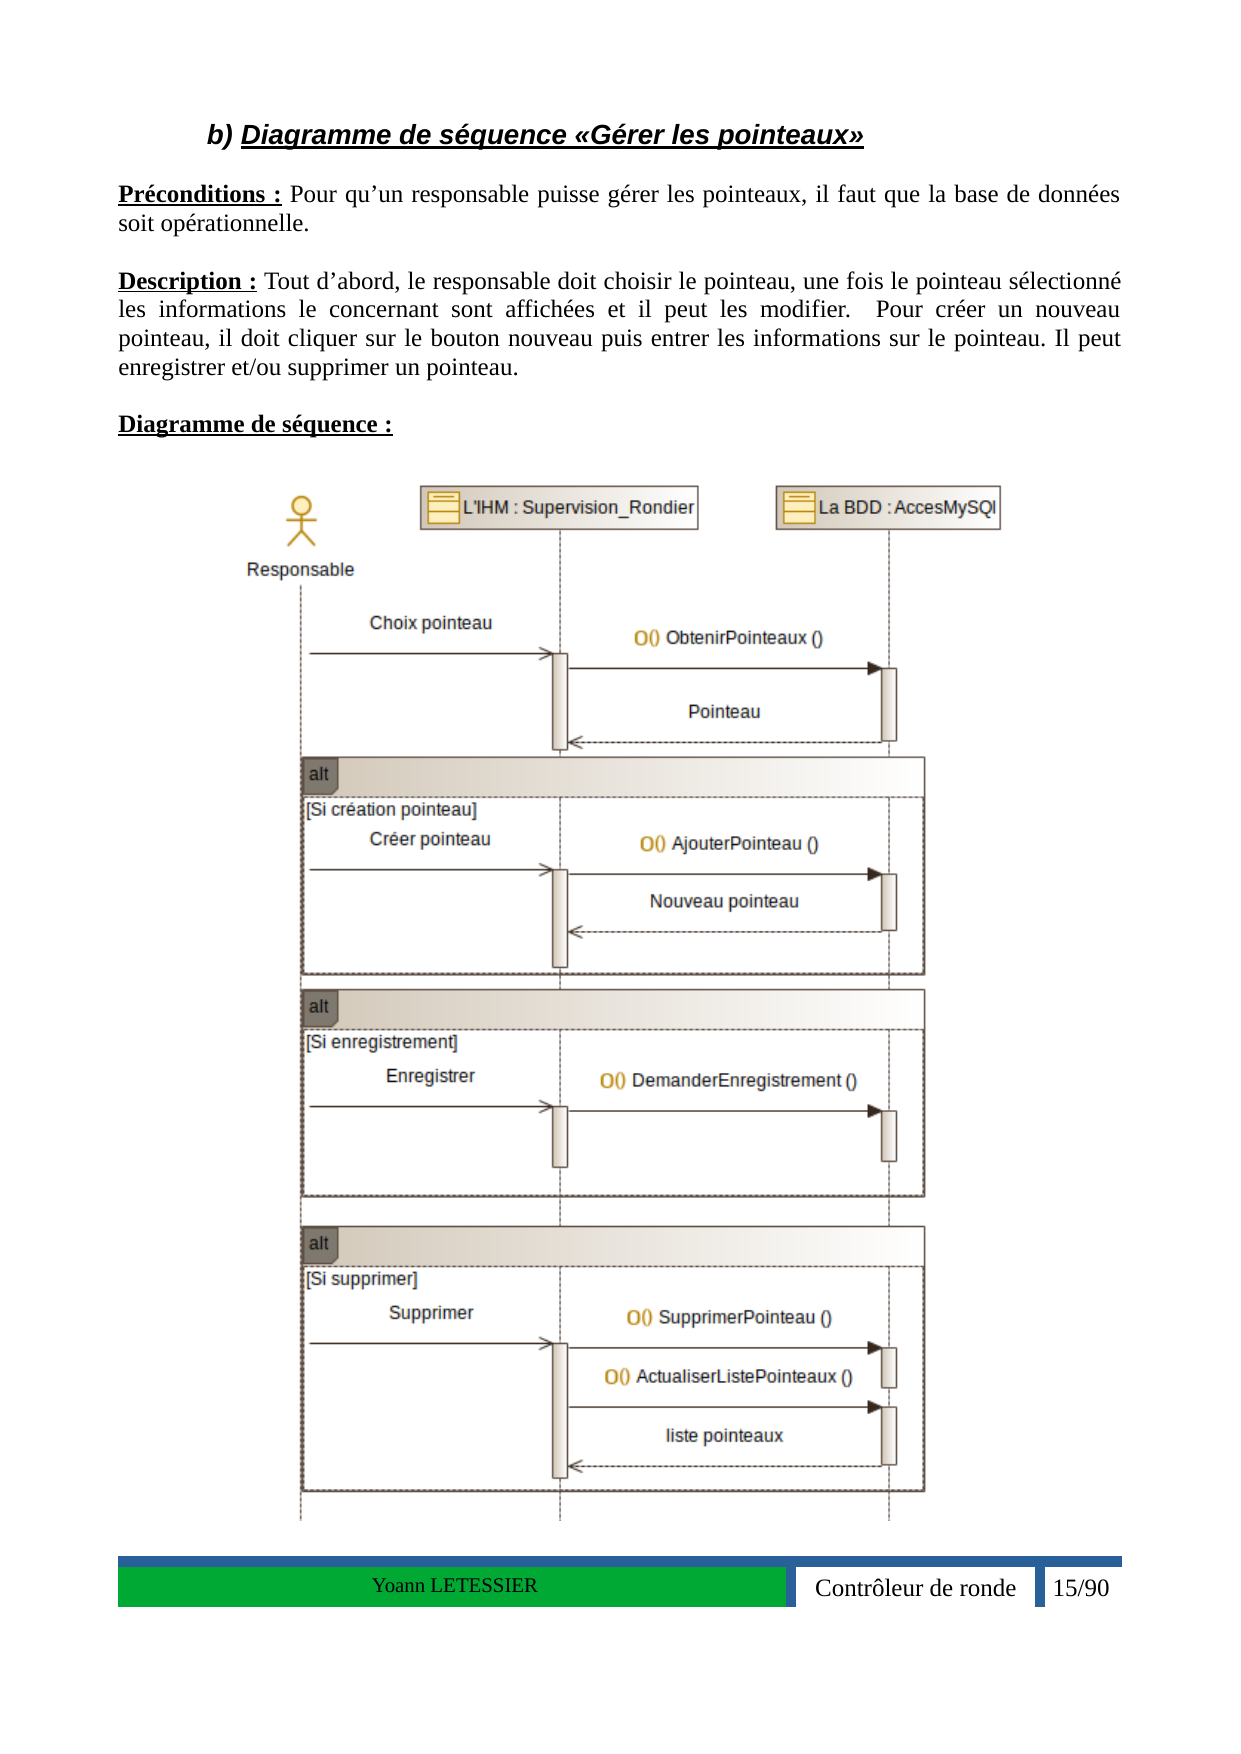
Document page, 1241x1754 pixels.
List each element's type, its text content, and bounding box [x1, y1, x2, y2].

text Diagramme de séquence : [118, 409, 1122, 438]
text Description : Tout d’abord, le responsable doit choisir le pointeau, une fois le pointeau sélectionné les informations le concernant sont affichées et il peut les modifier. Pour créer un nouveau pointeau, il doit cliquer sur le bouton nouveau puis entrer les informations sur le pointeau. Il peut enregistrer et/ou supprimer un pointeau. [118, 266, 1122, 381]
picture [198, 471, 1016, 1521]
subtitle Diagramme de séquence «Gérer les pointeaux» [118, 118, 1122, 150]
text Préconditions : Pour qu’un responsable puisse gérer les pointeaux, il faut que la base de données soit opérationnelle. [118, 179, 1122, 237]
